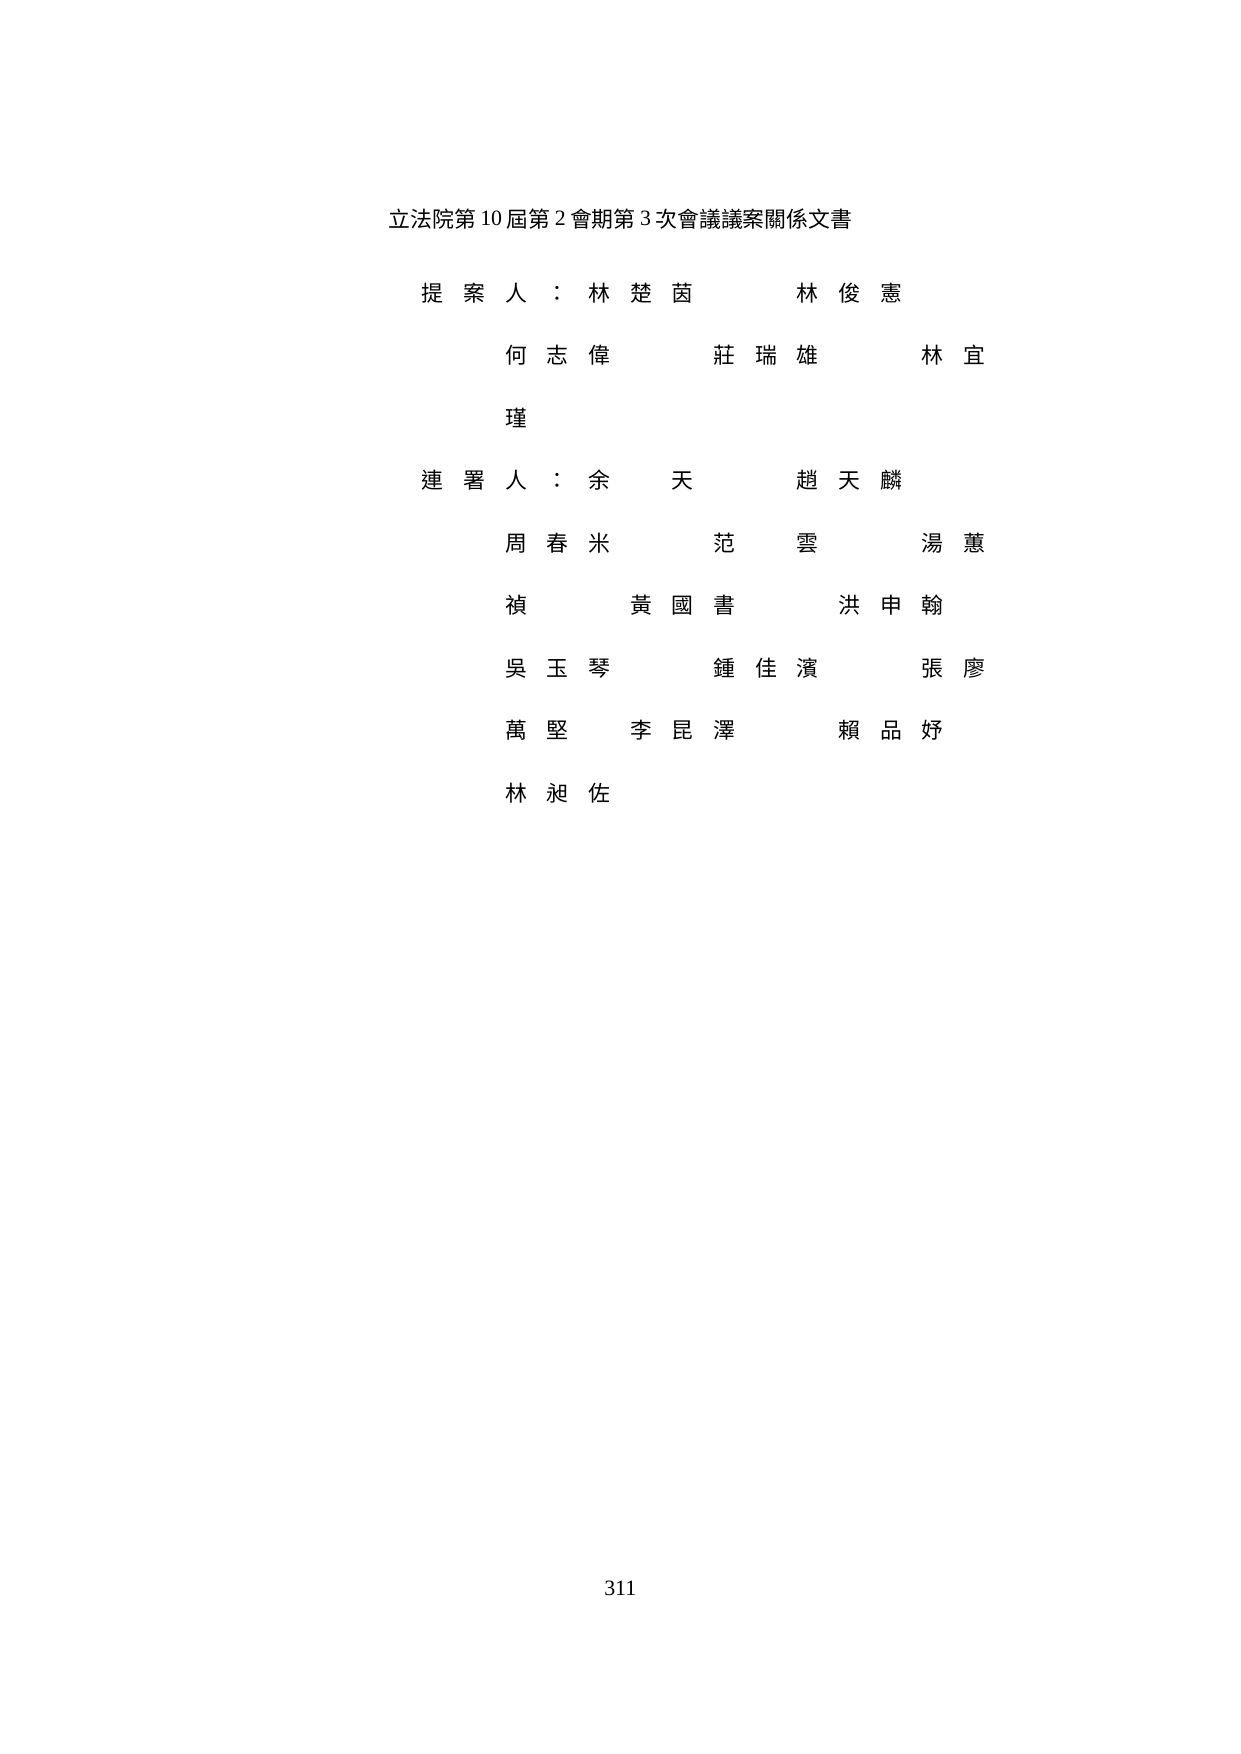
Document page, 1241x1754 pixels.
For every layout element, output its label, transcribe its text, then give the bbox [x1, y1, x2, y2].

text 提案人：林楚茵 林俊憲 何志偉 莊瑞雄 林宜瑾 [403, 250, 1012, 438]
text 連署人：余 天 趙天麟 周春米 范 雲 湯蕙禎 黃國書 洪申翰 吳玉琴 鍾佳濱 張廖萬堅 李昆澤 賴品妤 林昶佐 [403, 438, 1012, 813]
